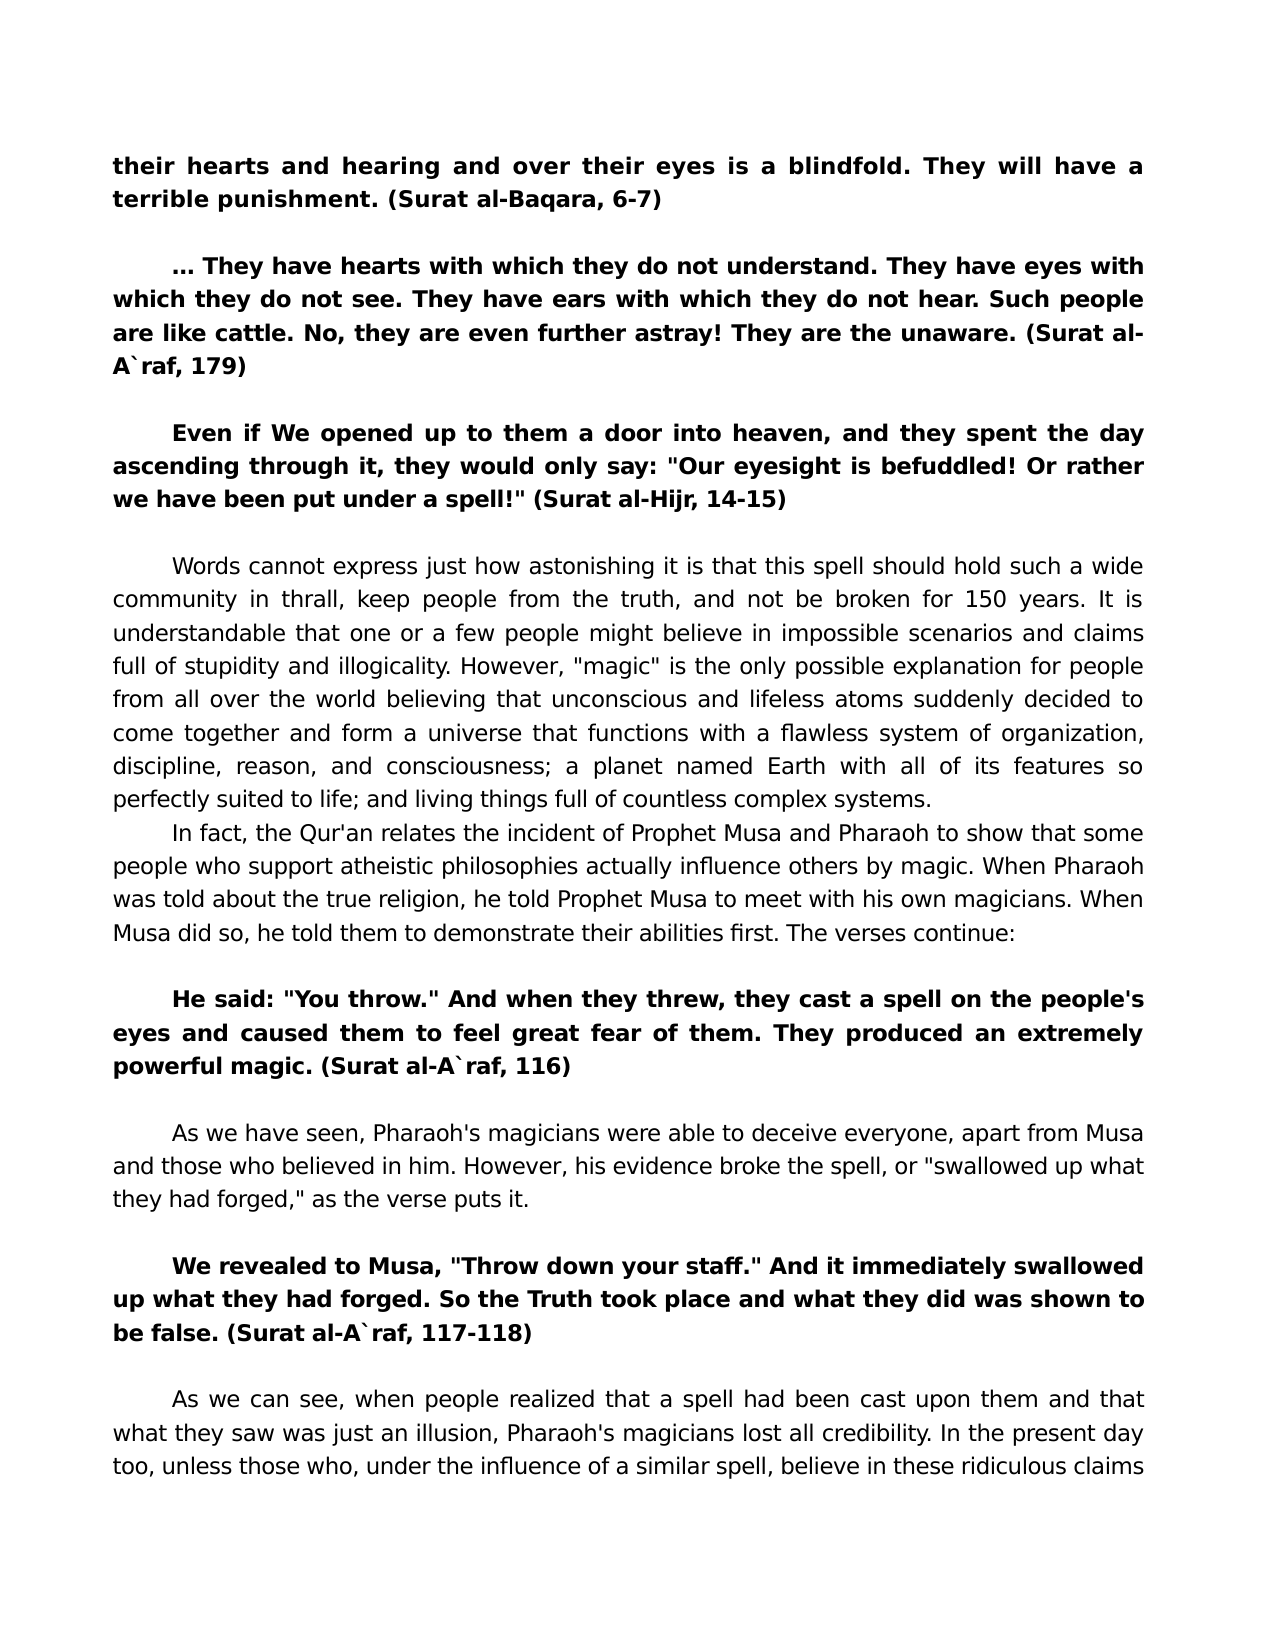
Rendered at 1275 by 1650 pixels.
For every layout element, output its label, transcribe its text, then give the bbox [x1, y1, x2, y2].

text In fact, the Qur'an relates the incident of Prophet Musa and Pharaoh to show that some people who support atheistic philosophies actually influence others by magic. When Pharaoh was told about the true religion, he told Prophet Musa to meet with his own magicians. When Musa did so, he told them to demonstrate their abilities first. The verses continue: [112, 814, 1145, 948]
text … They have hearts with which they do not understand. They have eyes with which they do not see. They have ears with which they do not hear. Such people are like cattle. No, they are even further astray! They are the unaware. (Surat al-A`raf, 179) [112, 248, 1145, 381]
text As we can see, when people realized that a spell had been cast upon them and that what they saw was just an illusion, Pharaoh's magicians lost all credibility. In the present day too, unless those who, under the influence of a similar spell, believe in these ridiculous claims [112, 1381, 1145, 1481]
text He said: "You throw." And when they threw, they cast a spell on the people's eyes and caused them to feel great fear of them. They produced an extremely powerful magic. (Surat al-A`raf, 116) [112, 981, 1145, 1081]
text Even if We opened up to them a door into heaven, and they spent the day ascending through it, they would only say: "Our eyesight is befuddled! Or rather we have been put under a spell!" (Surat al-Hijr, 14-15) [112, 414, 1145, 514]
text Words cannot express just how astonishing it is that this spell should hold such a wide community in thrall, keep people from the truth, and not be broken for 150 years. It is understandable that one or a few people might believe in impossible scenarios and claims full of stupidity and illogicality. However, "magic" is the only possible explanation for people from all over the world believing that unconscious and lifeless atoms suddenly decided to come together and form a universe that functions with a flawless system of organization, discipline, reason, and consciousness; a planet named Earth with all of its features so perfectly suited to life; and living things full of countless complex systems. [112, 548, 1145, 814]
text We revealed to Musa, "Throw down your staff." And it immediately swallowed up what they had forged. So the Truth took place and what they did was shown to be false. (Surat al-A`raf, 117-118) [112, 1248, 1145, 1348]
text their hearts and hearing and over their eyes is a blindfold. They will have a terrible punishment. (Surat al-Baqara, 6-7) [112, 148, 1145, 214]
text As we have seen, Pharaoh's magicians were able to deceive everyone, apart from Musa and those who believed in him. However, his evidence broke the spell, or "swallowed up what they had forged," as the verse puts it. [112, 1114, 1145, 1214]
